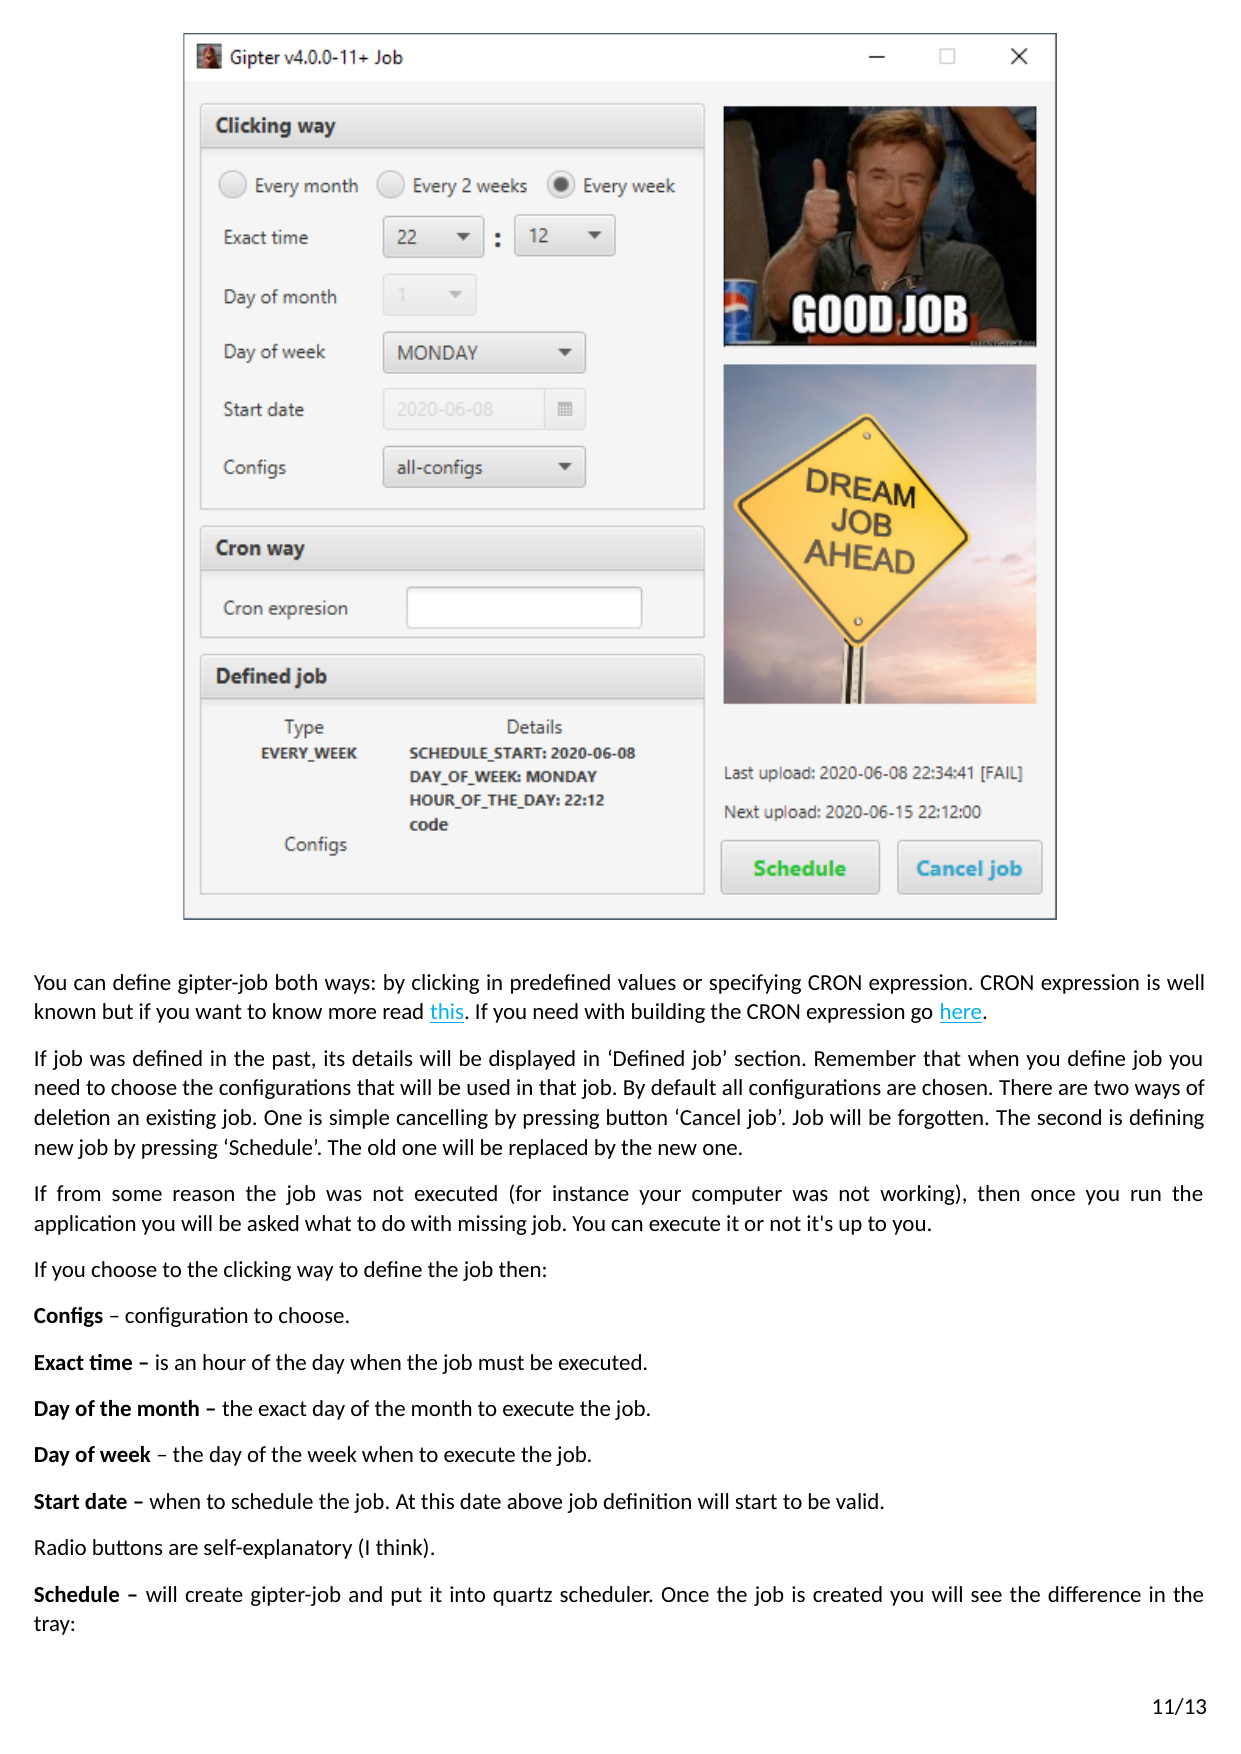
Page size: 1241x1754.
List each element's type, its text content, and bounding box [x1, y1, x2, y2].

text Configs – configuration to choose. [34, 1302, 1207, 1329]
text You can define gipter-job both ways: by clicking in predefined values or specifying CRON expression. CRON expression is well known but if you want to know more read this. If you need with building the CRON expression go here. [34, 968, 1207, 1025]
text Day of the month – the exact day of the month to execute the job. [34, 1394, 1207, 1422]
text If job was defined in the past, its details will be displayed in ‘Defined job’ section. Remember that when you define job you need to choose the configurations that will be used in that job. By default all configurations are chosen. There are two ways of deletion an existing job. One is simple cancelling by pressing button ‘Cancel job’. Job will be forgotten. The second is defining new job by pressing ‘Schedule’. The old one will be replaced by the new one. [34, 1044, 1207, 1161]
text Radio buttons are self-explanatory (I think). [34, 1533, 1207, 1561]
text Day of week – the day of the week when to execute the job. [34, 1441, 1207, 1469]
text If you choose to the clicking way to define the job then: [34, 1255, 1207, 1283]
text If from some reason the job was not executed (for instance your computer was not working), then once you run the application you will be asked what to do with missing job. You can execute it or not it's up to you. [34, 1179, 1207, 1237]
text Start date – when to schedule the job. At this date above job definition will start to be valid. [34, 1487, 1207, 1515]
picture [183, 33, 1057, 920]
text Exact time – is an hour of the day when the job must be executed. [34, 1348, 1207, 1376]
text Schedule – will create gipter-job and put it into quartz scheduler. Once the job is created you will see the difference in the tray: [34, 1580, 1207, 1637]
